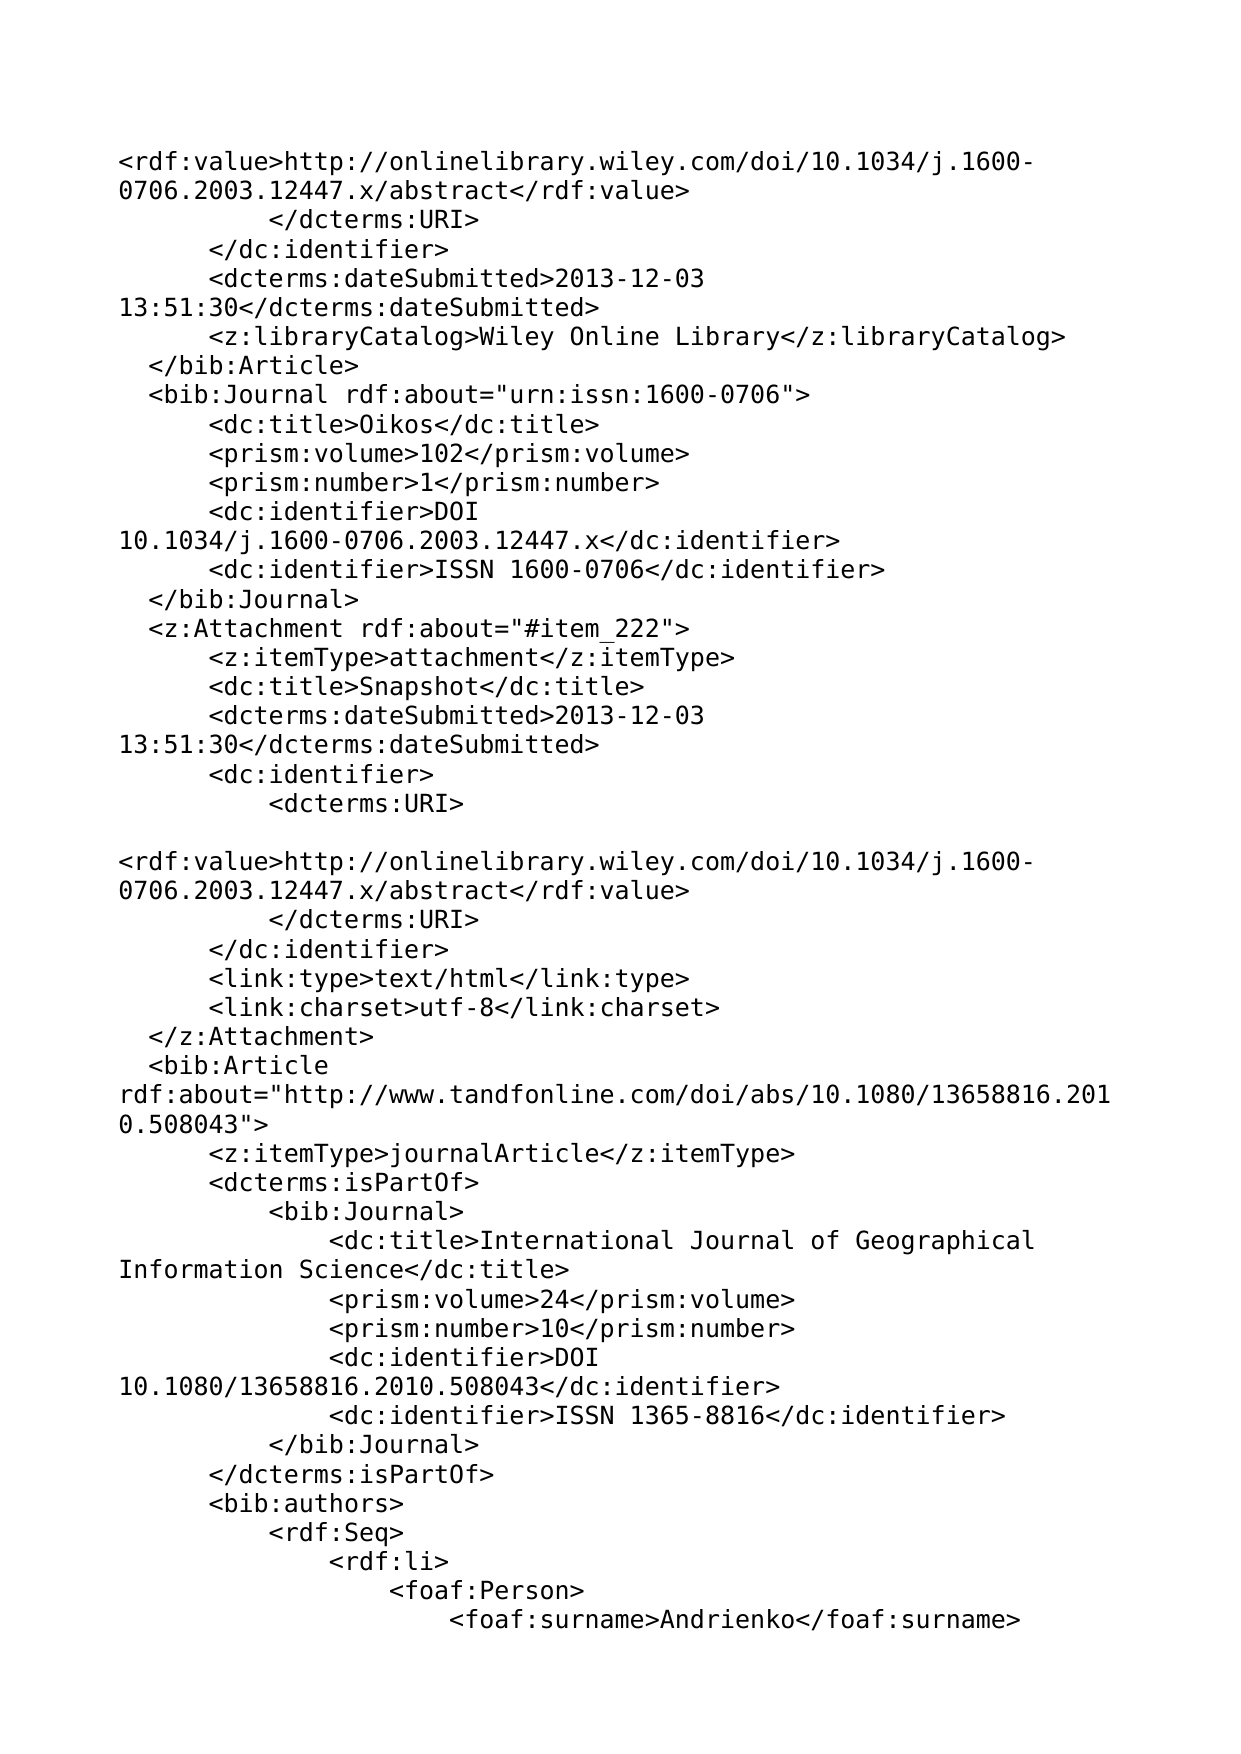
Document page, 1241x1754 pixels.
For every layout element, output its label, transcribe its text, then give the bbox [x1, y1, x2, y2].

text <rdf:value>http://onlinelibrary.wiley.com/doi/10.1034/j.1600-0706.2003.12447.x/abstract</rdf:value> </dcterms:URI> </dc:identifier> <dcterms:dateSubmitted>2013-12-03 13:51:30</dcterms:dateSubmitted> <z:libraryCatalog>Wiley Online Library</z:libraryCatalog> </bib:Article> <bib:Journal rdf:about="urn:issn:1600-0706"> <dc:title>Oikos</dc:title> <prism:volume>102</prism:volume> <prism:number>1</prism:number> <dc:identifier>DOI 10.1034/j.1600-0706.2003.12447.x</dc:identifier> <dc:identifier>ISSN 1600-0706</dc:identifier> </bib:Journal> <z:Attachment rdf:about="#item_222"> <z:itemType>attachment</z:itemType> <dc:title>Snapshot</dc:title> <dcterms:dateSubmitted>2013-12-03 13:51:30</dcterms:dateSubmitted> <dc:identifier> <dcterms:URI> <rdf:value>http://onlinelibrary.wiley.com/doi/10.1034/j.1600-0706.2003.12447.x/abstract</rdf:value> </dcterms:URI> </dc:identifier> <link:type>text/html</link:type> <link:charset>utf-8</link:charset> </z:Attachment> <bib:Article rdf:about="http://www.tandfonline.com/doi/abs/10.1080/13658816.2010.508043"> <z:itemType>journalArticle</z:itemType> <dcterms:isPartOf> <bib:Journal> <dc:title>International Journal of Geographical Information Science</dc:title> <prism:volume>24</prism:volume> <prism:number>10</prism:number> <dc:identifier>DOI 10.1080/13658816.2010.508043</dc:identifier> <dc:identifier>ISSN 1365-8816</dc:identifier> </bib:Journal> </dcterms:isPartOf> <bib:authors> <rdf:Seq> <rdf:li> <foaf:Person> <foaf:surname>Andrienko</foaf:surname> [118, 118, 1122, 1635]
